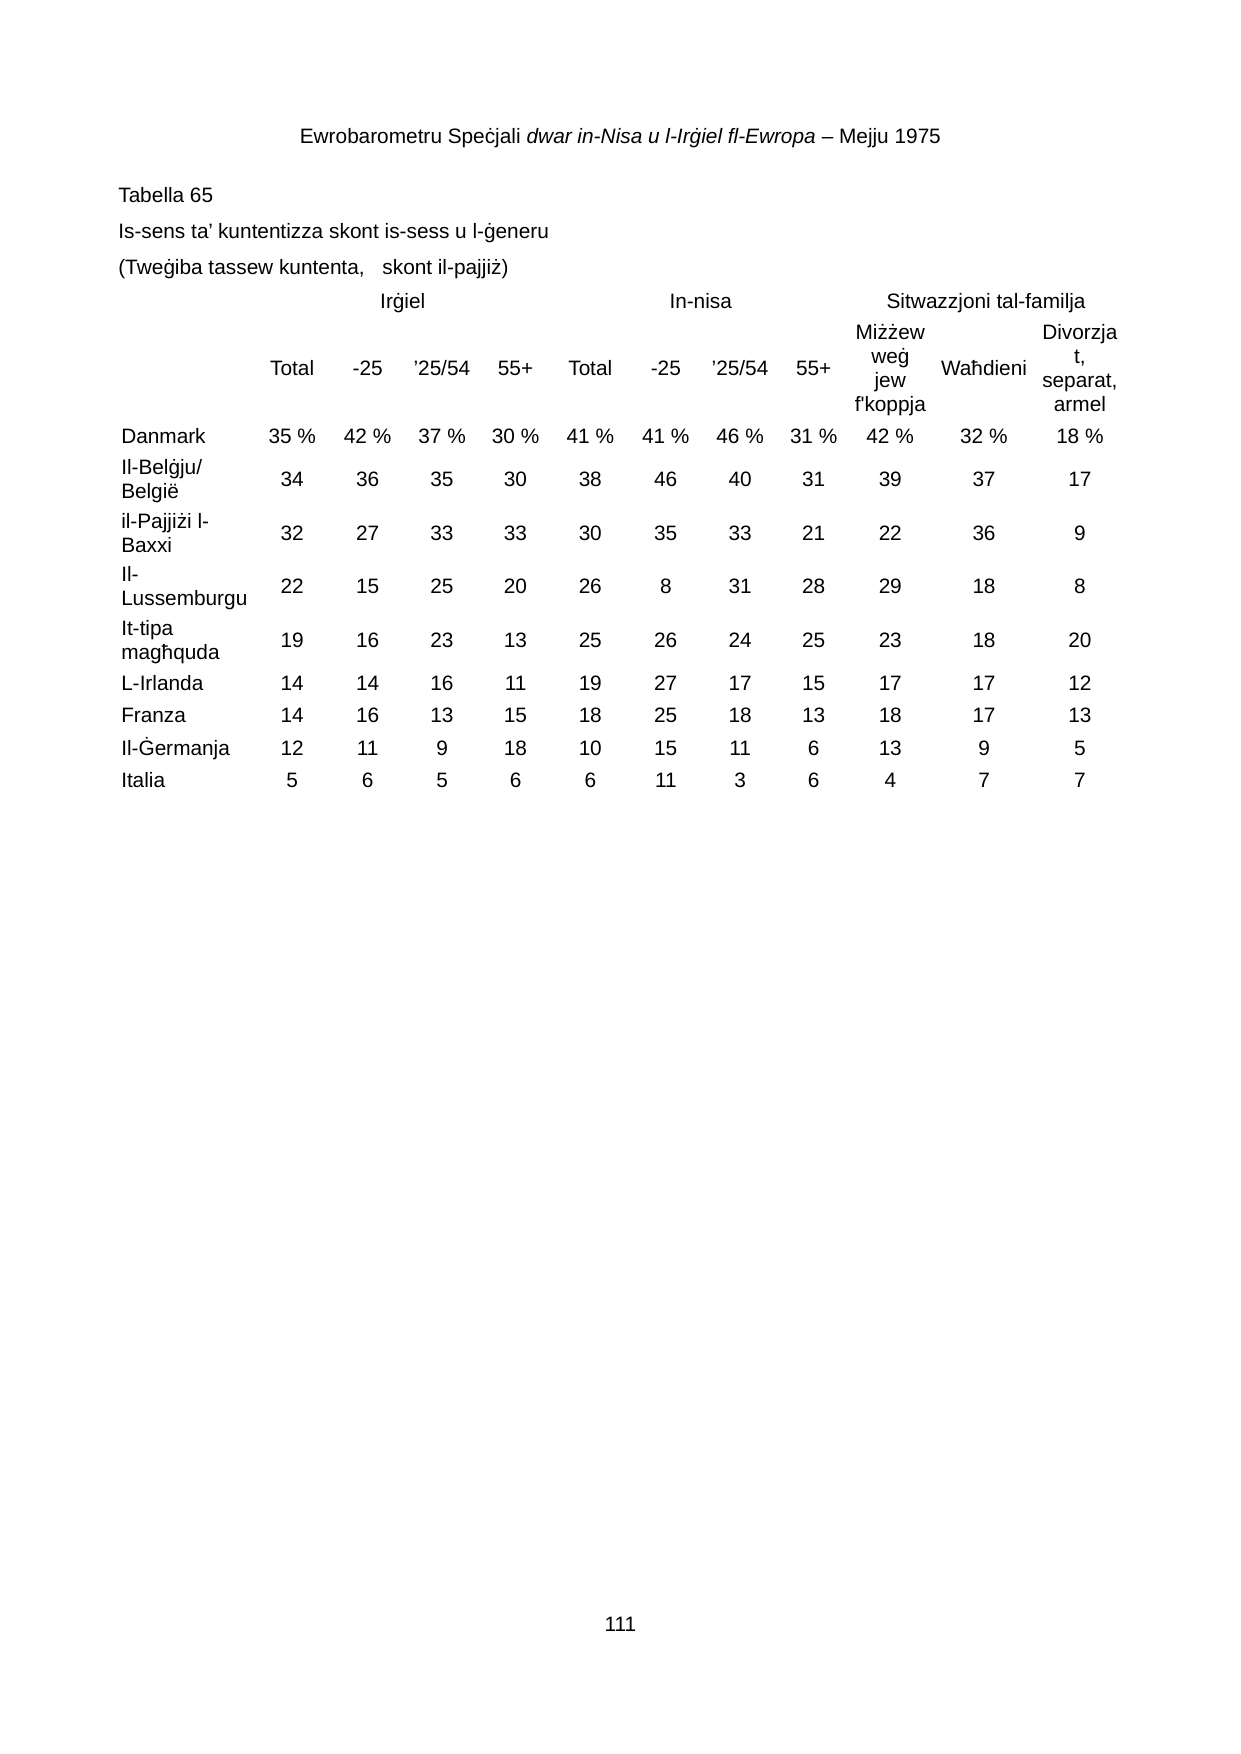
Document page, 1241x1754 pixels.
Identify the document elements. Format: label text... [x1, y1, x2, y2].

table_cell 31 [777, 452, 850, 506]
table_cell 35 [629, 506, 702, 559]
table_cell 6 [777, 764, 850, 796]
table_cell 46 [629, 452, 702, 506]
table_cell 16 [330, 699, 404, 732]
text Is-sens ta’ kuntentizza skont is-sess u l-ġeneru [118, 219, 1122, 243]
table_cell Waħdieni [930, 317, 1037, 419]
table_cell 17 [703, 667, 777, 699]
table_cell 23 [850, 613, 930, 667]
table_cell 9 [1037, 506, 1122, 559]
table_cell 17 [930, 699, 1037, 732]
table_cell 41 % [629, 419, 702, 452]
table_cell 20 [479, 559, 552, 613]
table_cell 6 [330, 764, 404, 796]
table_cell 16 [330, 613, 404, 667]
table_cell 9 [930, 732, 1037, 764]
table_cell 4 [850, 764, 930, 796]
table_cell 18 [552, 699, 628, 732]
table_cell 16 [404, 667, 479, 699]
table_cell 33 [479, 506, 552, 559]
table_cell 15 [479, 699, 552, 732]
table_cell 18 [479, 732, 552, 764]
table_cell 6 [777, 732, 850, 764]
table_cell Divorzjat, separat, armel [1037, 317, 1122, 419]
table_cell 30 % [479, 419, 552, 452]
table_cell 21 [777, 506, 850, 559]
table_cell 13 [479, 613, 552, 667]
table_header Irġiel [254, 284, 552, 317]
table_cell 41 % [552, 419, 628, 452]
table_cell 19 [254, 613, 330, 667]
table_cell 22 [254, 559, 330, 613]
table_cell 14 [254, 699, 330, 732]
table_cell 30 [552, 506, 628, 559]
table_cell 24 [703, 613, 777, 667]
table_cell 37 [930, 452, 1037, 506]
table_cell [118, 317, 253, 419]
table_cell ’25/54 [404, 317, 479, 419]
table_cell 5 [404, 764, 479, 796]
table_cell 32 [254, 506, 330, 559]
table_cell 18 [930, 613, 1037, 667]
table_cell 29 [850, 559, 930, 613]
table_cell 9 [404, 732, 479, 764]
table_cell 23 [404, 613, 479, 667]
table_cell 18 [703, 699, 777, 732]
table_cell 36 [930, 506, 1037, 559]
table_cell 32 % [930, 419, 1037, 452]
table_cell 12 [1037, 667, 1122, 699]
table_cell Il-Belġju/België [118, 452, 253, 506]
table_cell 7 [930, 764, 1037, 796]
table_cell Total [552, 317, 628, 419]
table_cell Franza [118, 699, 253, 732]
table_cell 55+ [479, 317, 552, 419]
table_cell 26 [629, 613, 702, 667]
table_cell 35 % [254, 419, 330, 452]
table_cell 39 [850, 452, 930, 506]
table_cell 31 % [777, 419, 850, 452]
table_cell 25 [404, 559, 479, 613]
table_cell 7 [1037, 764, 1122, 796]
text Tabella 65 [118, 183, 1122, 207]
table_cell It-tipa magħquda [118, 613, 253, 667]
table_cell 31 [703, 559, 777, 613]
table_cell 18 [850, 699, 930, 732]
table_cell 13 [777, 699, 850, 732]
table_cell 13 [1037, 699, 1122, 732]
table_cell 14 [330, 667, 404, 699]
table_cell Il-Lussemburgu [118, 559, 253, 613]
table_header [118, 284, 253, 317]
table_cell 55+ [777, 317, 850, 419]
table_cell 18 % [1037, 419, 1122, 452]
table_cell 11 [479, 667, 552, 699]
table_cell 38 [552, 452, 628, 506]
table_cell 30 [479, 452, 552, 506]
table_cell 8 [1037, 559, 1122, 613]
table_cell 33 [404, 506, 479, 559]
table_cell 26 [552, 559, 628, 613]
table_cell -25 [629, 317, 702, 419]
table_cell Danmark [118, 419, 253, 452]
table_cell il-Pajjiżi l-Baxxi [118, 506, 253, 559]
table_cell 15 [777, 667, 850, 699]
table_header Sitwazzjoni tal-familja [850, 284, 1122, 317]
table_cell 14 [254, 667, 330, 699]
table_cell 18 [930, 559, 1037, 613]
table_cell 36 [330, 452, 404, 506]
table_cell 6 [552, 764, 628, 796]
table_header In-nisa [552, 284, 850, 317]
table_cell 42 % [330, 419, 404, 452]
table_cell 15 [629, 732, 702, 764]
table_cell 37 % [404, 419, 479, 452]
table_cell 5 [254, 764, 330, 796]
table_cell 35 [404, 452, 479, 506]
table_cell 27 [330, 506, 404, 559]
table_cell 17 [1037, 452, 1122, 506]
table_cell 15 [330, 559, 404, 613]
table_cell 25 [777, 613, 850, 667]
table_cell Miżżewweġ jew f'koppja [850, 317, 930, 419]
table_cell 17 [930, 667, 1037, 699]
table_cell 33 [703, 506, 777, 559]
table_cell Total [254, 317, 330, 419]
table_cell 17 [850, 667, 930, 699]
table_cell 20 [1037, 613, 1122, 667]
table_cell 12 [254, 732, 330, 764]
table_cell 5 [1037, 732, 1122, 764]
table_cell 28 [777, 559, 850, 613]
table_cell ’25/54 [703, 317, 777, 419]
table_cell 10 [552, 732, 628, 764]
table_cell 8 [629, 559, 702, 613]
table_cell L-Irlanda [118, 667, 253, 699]
table_cell 13 [404, 699, 479, 732]
table_cell 27 [629, 667, 702, 699]
table_cell 22 [850, 506, 930, 559]
table_cell 25 [629, 699, 702, 732]
table_cell Il-Ġermanja [118, 732, 253, 764]
table_cell 34 [254, 452, 330, 506]
table_cell 46 % [703, 419, 777, 452]
table_cell 11 [629, 764, 702, 796]
table_cell 42 % [850, 419, 930, 452]
table_cell 11 [703, 732, 777, 764]
table_cell 40 [703, 452, 777, 506]
table_cell 13 [850, 732, 930, 764]
table_cell Italia [118, 764, 253, 796]
table_cell -25 [330, 317, 404, 419]
table_cell 11 [330, 732, 404, 764]
table_cell 6 [479, 764, 552, 796]
table_cell 3 [703, 764, 777, 796]
table_cell 25 [552, 613, 628, 667]
text (Tweġiba tassew kuntenta, skont il-pajjiż) [118, 254, 1122, 278]
table_cell 19 [552, 667, 628, 699]
